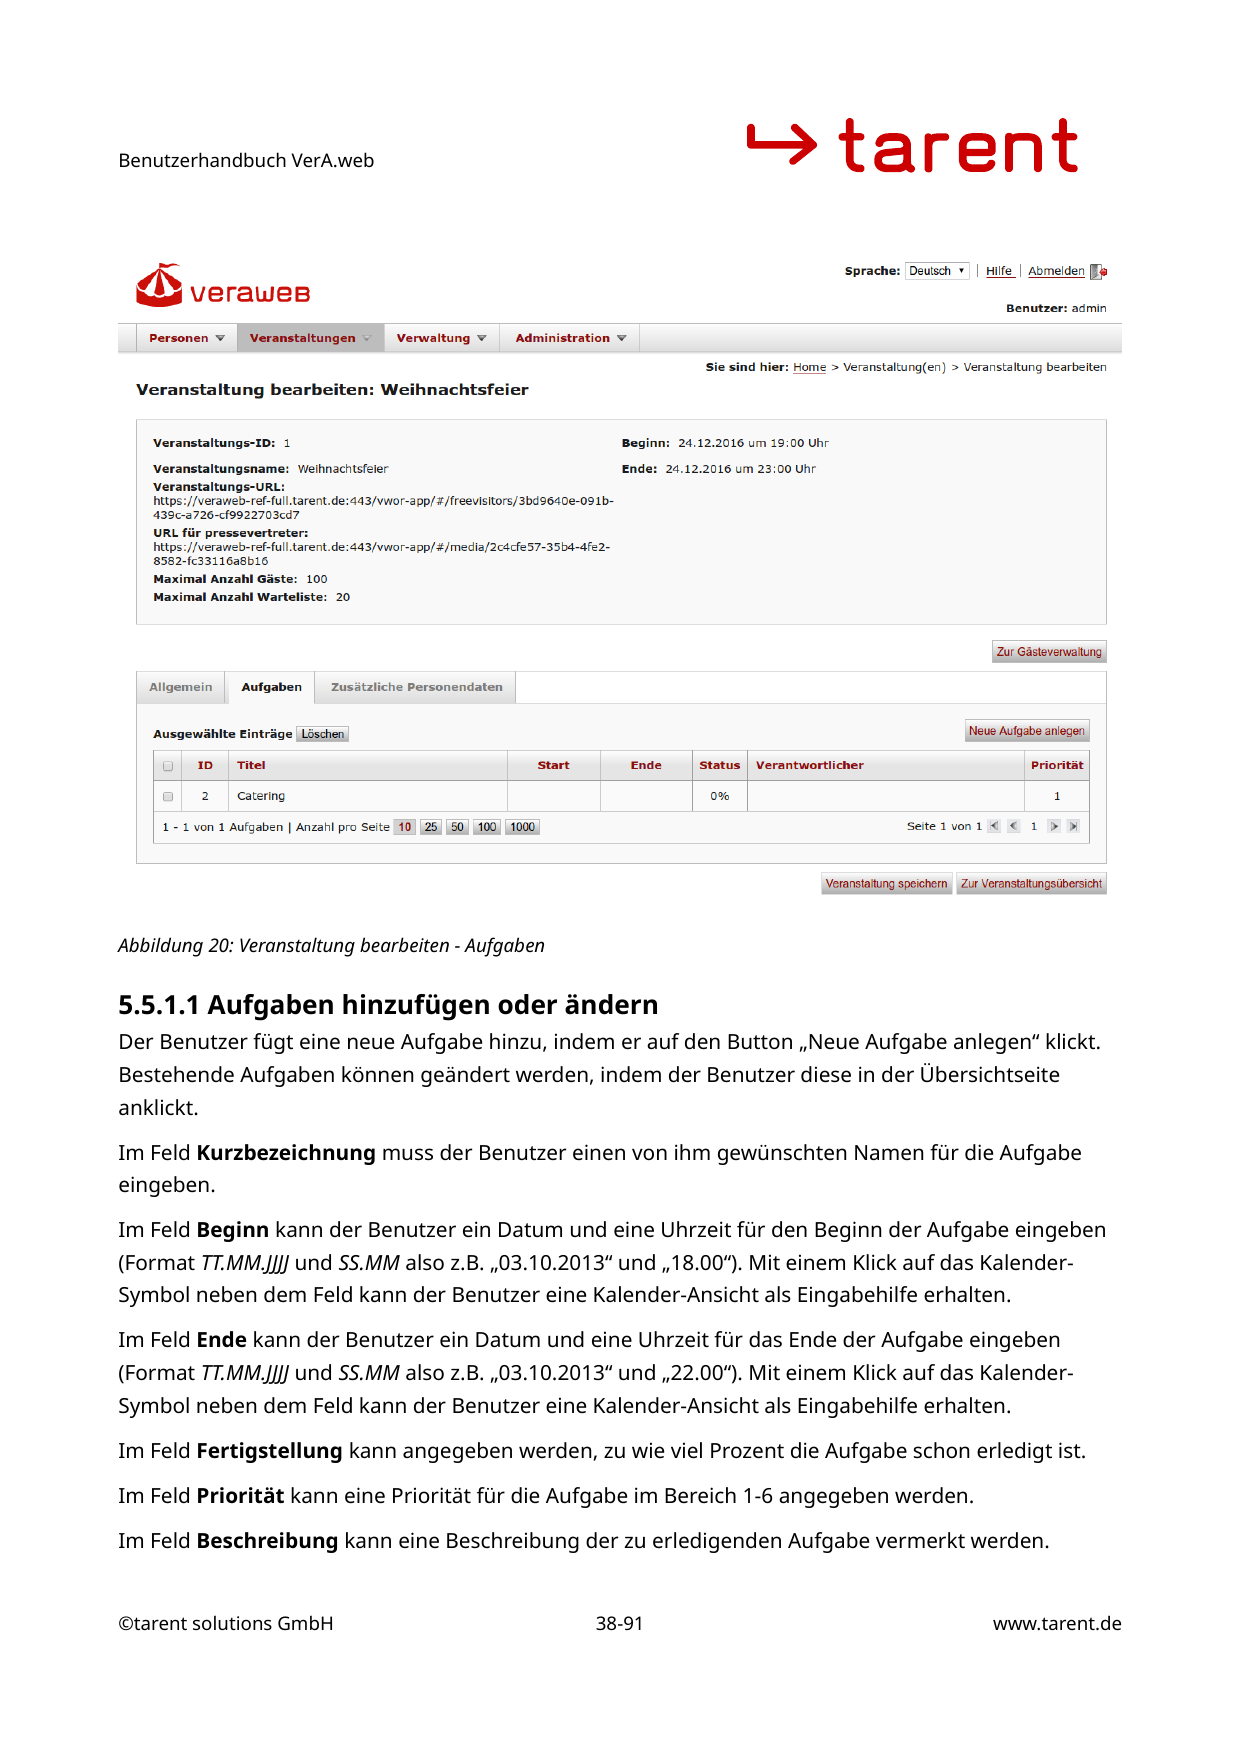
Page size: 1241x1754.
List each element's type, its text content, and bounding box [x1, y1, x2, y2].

text Im Feld Beginn kann der Benutzer ein Datum und eine Uhrzeit für den Beginn der Aufgabe eingeben (Format TT.MM.JJJJ und SS.MM also z.B. „03.10.2013“ und „18.00“). Mit einem Klick auf das Kalender-Symbol neben dem Feld kann der Benutzer eine Kalender-Ansicht als Eingabehilfe erhalten. [118, 1215, 1122, 1309]
text Im Feld Fertigstellung kann angegeben werden, zu wie viel Prozent die Aufgabe schon erledigt ist. [118, 1436, 1122, 1464]
text Der Benutzer fügt eine neue Aufgabe hinzu, indem er auf den Button „Neue Aufgabe anlegen“ klickt. Bestehende Aufgaben können geändert werden, indem der Benutzer diese in der Übersichtseite anklickt. [118, 1027, 1122, 1121]
picture [118, 258, 1122, 905]
text Im Feld Ende kann der Benutzer ein Datum und eine Uhrzeit für das Ende der Aufgabe eingeben (Format TT.MM.JJJJ und SS.MM also z.B. „03.10.2013“ und „22.00“). Mit einem Klick auf das Kalender-Symbol neben dem Feld kann der Benutzer eine Kalender-Ansicht als Eingabehilfe erhalten. [118, 1326, 1122, 1419]
subtitle [118, 232, 1122, 258]
text Im Feld Priorität kann eine Priorität für die Aufgabe im Bereich 1-6 angegeben werden. [118, 1481, 1122, 1509]
text Im Feld Kurzbezeichnung muss der Benutzer einen von ihm gewünschten Namen für die Aufgabe eingeben. [118, 1138, 1122, 1199]
subtitle Aufgaben hinzufügen oder ändern [118, 957, 1122, 1022]
text Abbildung 20: Veranstaltung bearbeiten - Aufgaben [118, 905, 1122, 957]
text Im Feld Beschreibung kann eine Beschreibung der zu erledigenden Aufgabe vermerkt werden. [118, 1526, 1122, 1554]
